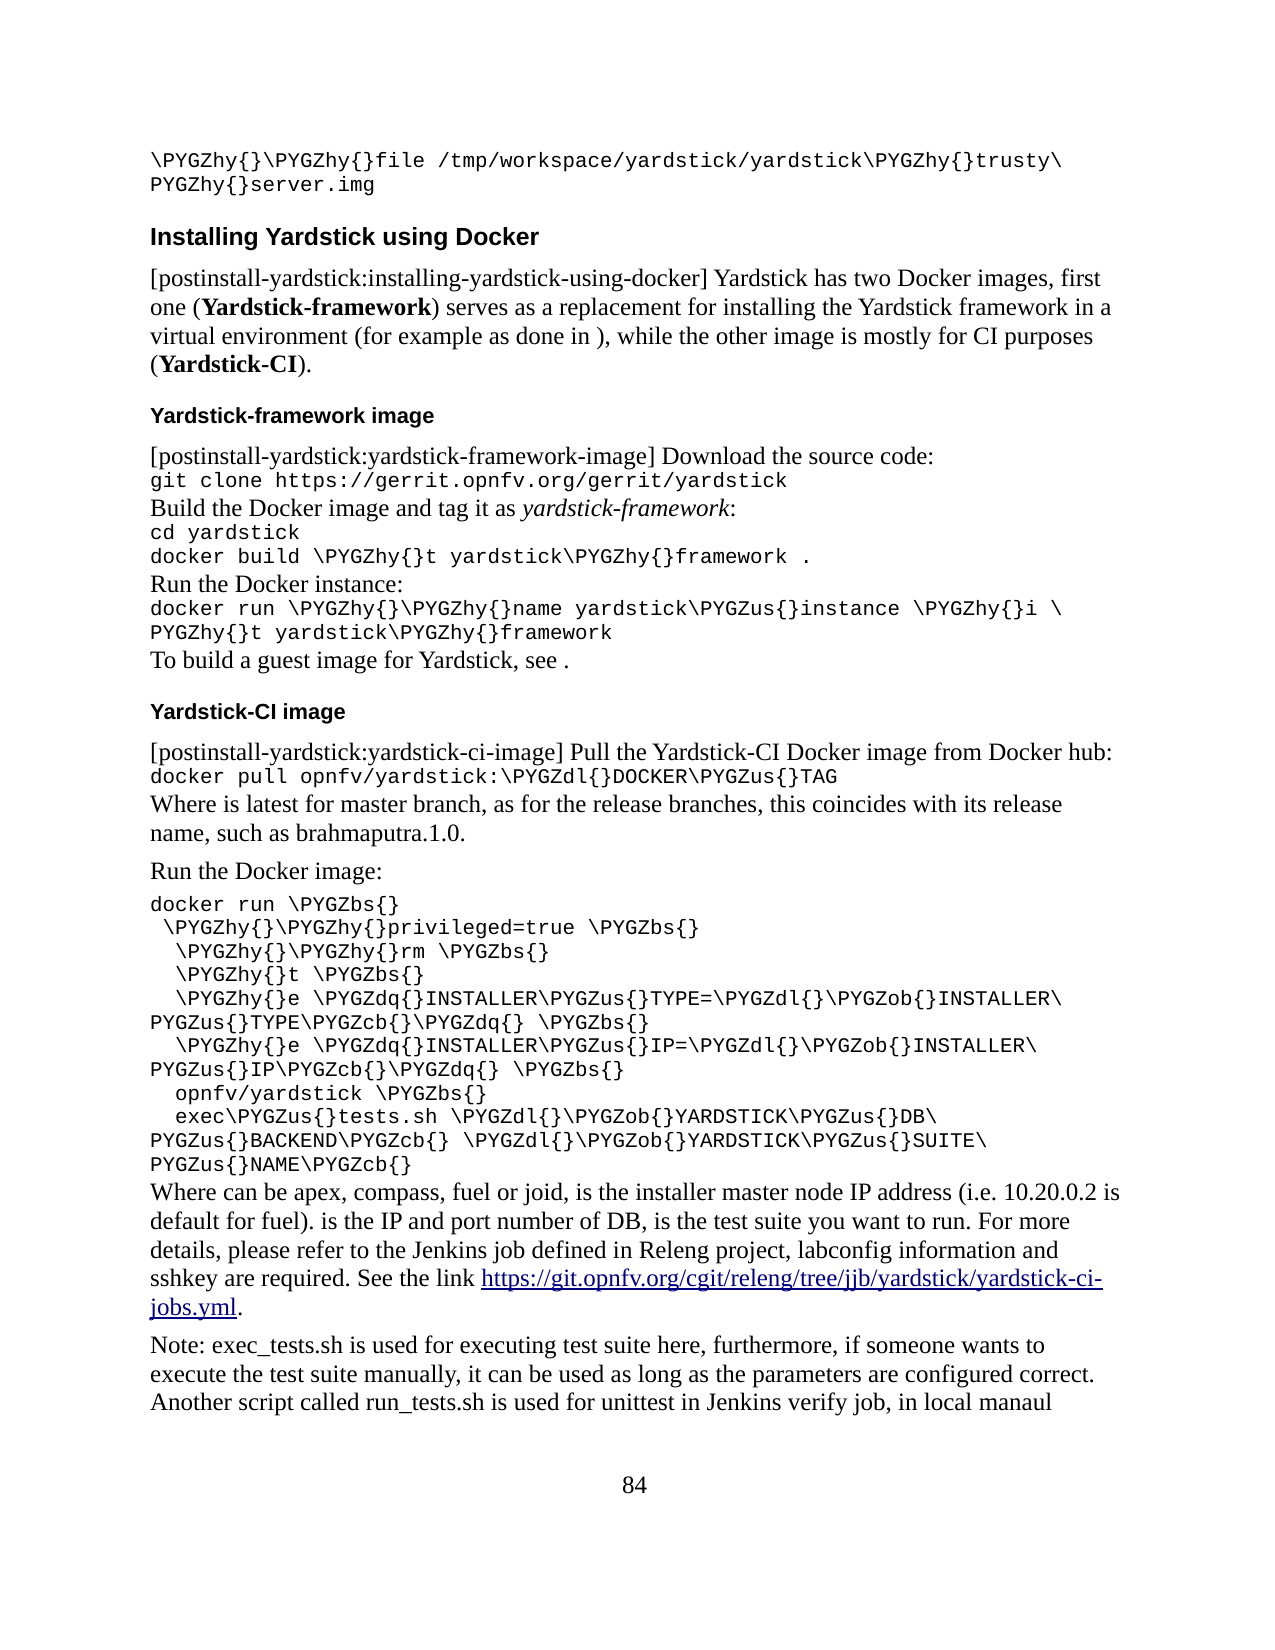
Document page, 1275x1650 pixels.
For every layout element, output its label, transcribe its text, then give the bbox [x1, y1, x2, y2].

text \PYGZhy{}\PYGZhy{}privileged=true \PYGZbs{} [150, 917, 1125, 941]
text docker build \PYGZhy{}t yardstick\PYGZhy{}framework . [150, 546, 1125, 569]
text git clone https://gerrit.opnfv.org/gerrit/yardstick [150, 470, 1125, 493]
subtitle Yardstick-CI image [150, 699, 1125, 724]
text Run the Docker instance: [150, 569, 1125, 598]
text \PYGZhy{}t \PYGZbs{} [150, 964, 1125, 988]
text [postinstall-yardstick:yardstick-framework-image] Download the source code: [150, 441, 1125, 470]
subtitle Installing Yardstick using Docker [150, 222, 1125, 251]
text Run the Docker image: [150, 856, 1125, 884]
text opnfv/yardstick \PYGZbs{} [150, 1083, 1125, 1106]
text Build the Docker image and tag it as yardstick-framework: [150, 493, 1125, 522]
text [postinstall-yardstick:yardstick-ci-image] Pull the Yardstick-CI Docker image from Docker hub: [150, 737, 1125, 766]
text Note: exec_tests.sh is used for executing test suite here, furthermore, if someone wants to execute the test suite manually, it can be used as long as the parameters are configured correct. Another script called run_tests.sh is used for unittest in Jenkins verify job, in local manaul [150, 1330, 1125, 1416]
subtitle Yardstick-framework image [150, 403, 1125, 428]
text \PYGZhy{}e \PYGZdq{}INSTALLER\PYGZus{}IP=\PYGZdl{}\PYGZob{}INSTALLER\PYGZus{}IP\PYGZcb{}\PYGZdq{} \PYGZbs{} [150, 1035, 1125, 1083]
text cd yardstick [150, 522, 1125, 546]
text docker run \PYGZhy{}\PYGZhy{}name yardstick\PYGZus{}instance \PYGZhy{}i \PYGZhy{}t yardstick\PYGZhy{}framework [150, 598, 1125, 646]
text \PYGZhy{}e \PYGZdq{}INSTALLER\PYGZus{}TYPE=\PYGZdl{}\PYGZob{}INSTALLER\PYGZus{}TYPE\PYGZcb{}\PYGZdq{} \PYGZbs{} [150, 988, 1125, 1035]
text \PYGZhy{}\PYGZhy{}file /tmp/workspace/yardstick/yardstick\PYGZhy{}trusty\PYGZhy{}server.img [150, 150, 1125, 197]
text Where can be apex, compass, fuel or joid, is the installer master node IP address (i.e. 10.20.0.2 is default for fuel). is the IP and port number of DB, is the test suite you want to run. For more details, please refer to the Jenkins job defined in Releng project, labconfig information and sshkey are required. See the link https://git.opnfv.org/cgit/releng/tree/jjb/yardstick/yardstick-ci-jobs.yml. [150, 1177, 1125, 1321]
text exec\PYGZus{}tests.sh \PYGZdl{}\PYGZob{}YARDSTICK\PYGZus{}DB\PYGZus{}BACKEND\PYGZcb{} \PYGZdl{}\PYGZob{}YARDSTICK\PYGZus{}SUITE\PYGZus{}NAME\PYGZcb{} [150, 1106, 1125, 1177]
text [postinstall-yardstick:installing-yardstick-using-docker] Yardstick has two Docker images, first one (Yardstick-framework) serves as a replacement for installing the Yardstick framework in a virtual environment (for example as done in ), while the other image is mostly for CI purposes (Yardstick-CI). [150, 263, 1125, 378]
text To build a guest image for Yardstick, see . [150, 646, 1125, 674]
text docker pull opnfv/yardstick:\PYGZdl{}DOCKER\PYGZus{}TAG [150, 766, 1125, 789]
text docker run \PYGZbs{} [150, 893, 1125, 917]
text Where is latest for master branch, as for the release branches, this coincides with its release name, such as brahmaputra.1.0. [150, 789, 1125, 847]
text \PYGZhy{}\PYGZhy{}rm \PYGZbs{} [150, 941, 1125, 964]
